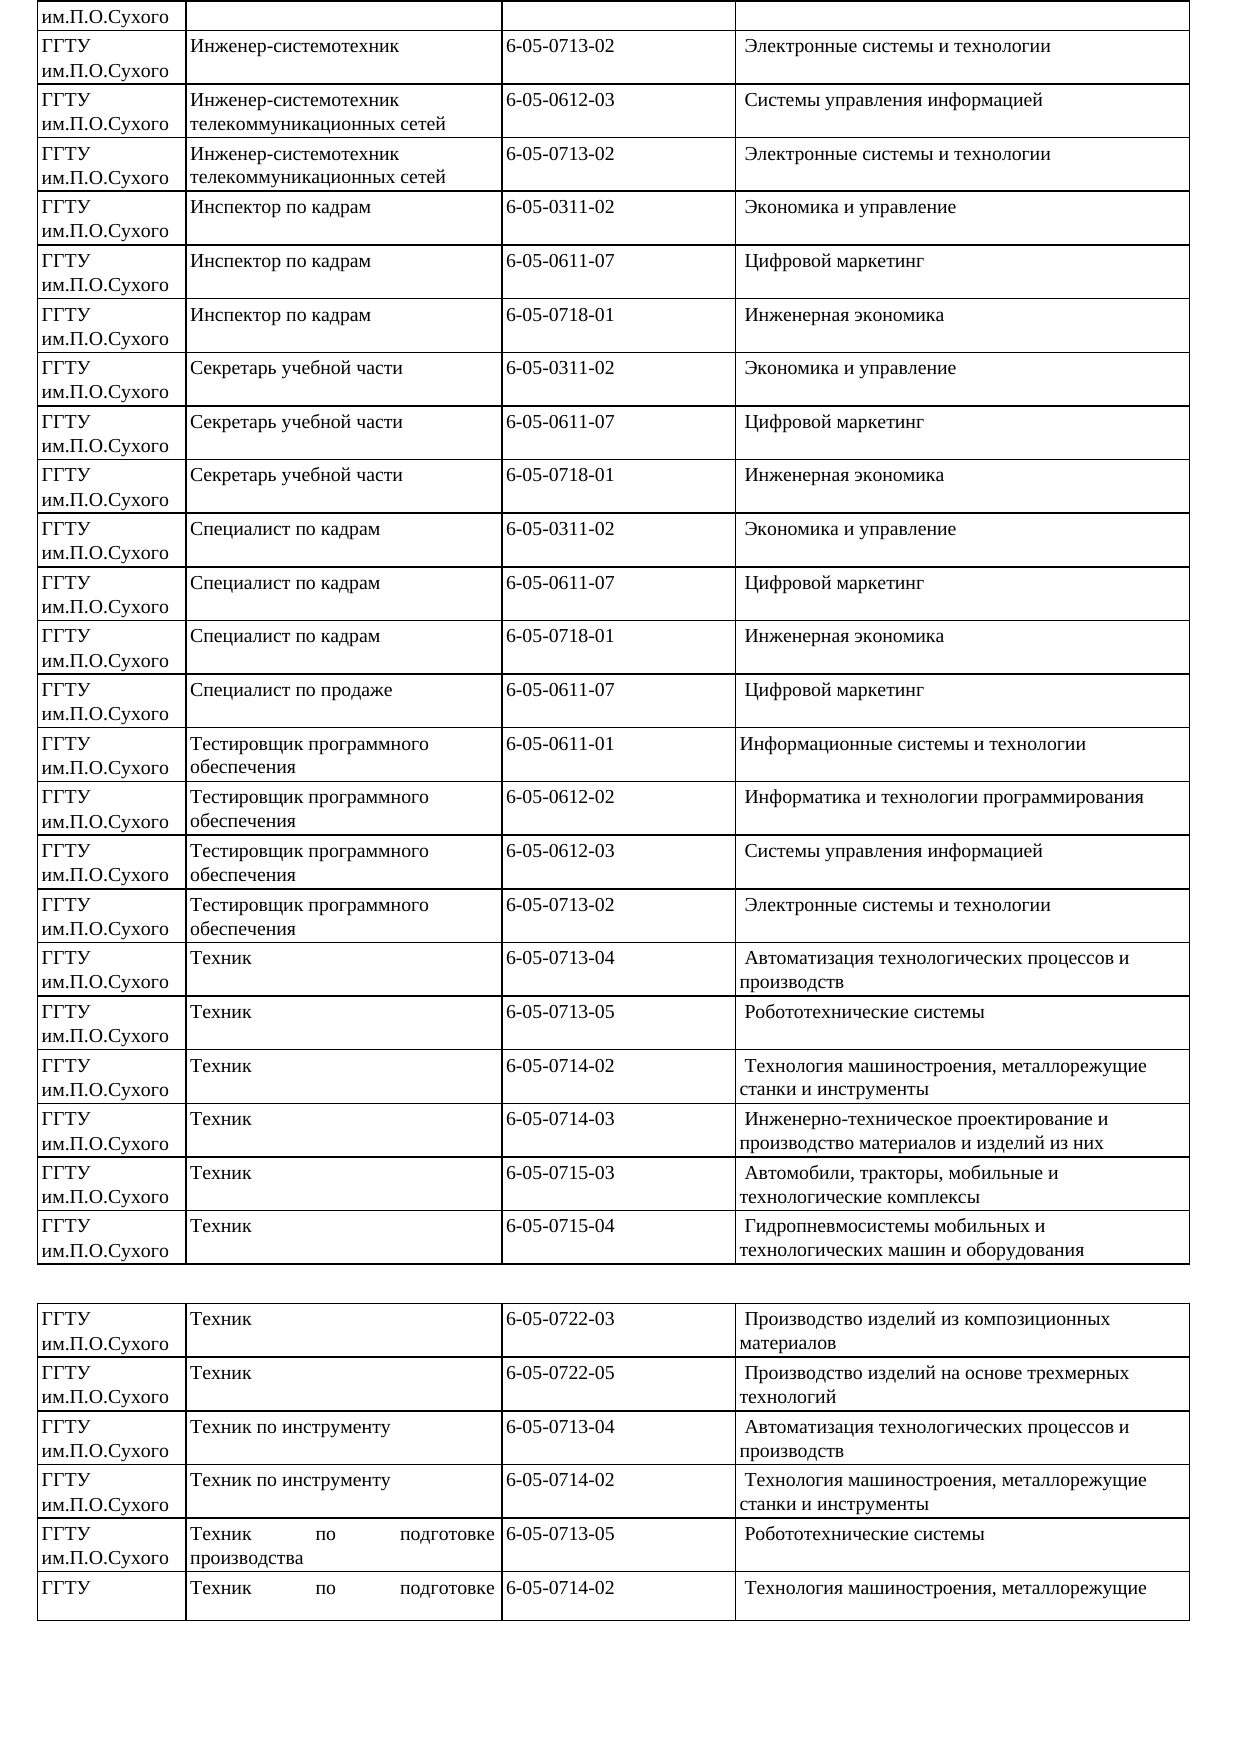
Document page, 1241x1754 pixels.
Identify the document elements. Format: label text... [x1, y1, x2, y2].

table_cell Техник по подготовке производства [187, 1519, 501, 1571]
table_cell 6-05-0611-07 [503, 246, 735, 298]
table_cell им.П.О.Сухого [38, 2, 185, 29]
table_cell ГГТУ им.П.О.Сухого [38, 460, 185, 512]
table_cell Инженер-системотехник телекоммуникационных сетей [187, 138, 501, 190]
table_cell Электронные системы и технологии [736, 890, 1189, 941]
table_cell Робототехнические системы [736, 1519, 1189, 1571]
table_cell Инженерная экономика [736, 621, 1189, 673]
table_cell ГГТУ им.П.О.Сухого [38, 1104, 185, 1156]
table_cell ГГТУ им.П.О.Сухого [38, 890, 185, 941]
table_cell Автоматизация технологических процессов и производств [736, 1412, 1189, 1463]
table_cell Системы управления информацией [736, 85, 1189, 137]
table_cell Экономика и управление [736, 514, 1189, 566]
table_cell Инженер-системотехник телекоммуникационных сетей [187, 85, 501, 137]
table_cell 6-05-0714-02 [503, 1050, 735, 1102]
table_cell ГГТУ им.П.О.Сухого [38, 138, 185, 190]
table_cell Техник [187, 1211, 501, 1263]
table_cell ГГТУ им.П.О.Сухого [38, 728, 185, 781]
table_cell Специалист по продаже [187, 675, 501, 727]
table_cell 6-05-0714-02 [503, 1572, 735, 1619]
table_cell Секретарь учебной части [187, 460, 501, 512]
table_cell Производство изделий на основе трехмерных технологий [736, 1358, 1189, 1410]
table_cell 6-05-0611-01 [503, 728, 735, 781]
table_cell 6-05-0715-03 [503, 1158, 735, 1210]
table_cell Электронные системы и технологии [736, 138, 1189, 190]
table_cell ГГТУ им.П.О.Сухого [38, 1465, 185, 1517]
table_cell ГГТУ им.П.О.Сухого [38, 192, 185, 244]
table_cell Технология машиностроения, металлорежущие станки и инструменты [736, 1050, 1189, 1102]
table_cell Тестировщик программного обеспечения [187, 782, 501, 834]
table_cell Инженерная экономика [736, 299, 1189, 351]
table_header 6-05-0722-03 [503, 1304, 735, 1356]
table_cell Инженерная экономика [736, 460, 1189, 512]
table_cell 6-05-0722-05 [503, 1358, 735, 1410]
table_cell Информационные системы и технологии [736, 728, 1189, 781]
table_cell 6-05-0611-07 [503, 675, 735, 727]
table_cell Инспектор по кадрам [187, 299, 501, 351]
table_cell Секретарь учебной части [187, 407, 501, 459]
table_cell ГГТУ им.П.О.Сухого [38, 514, 185, 566]
table_header ГГТУ им.П.О.Сухого [38, 1304, 185, 1356]
table_cell ГГТУ им.П.О.Сухого [38, 1158, 185, 1210]
table_cell Техник [187, 943, 501, 995]
table_cell 6-05-0713-02 [503, 138, 735, 190]
table_cell Техник [187, 1158, 501, 1210]
table_cell 6-05-0311-02 [503, 192, 735, 244]
table_cell ГГТУ им.П.О.Сухого [38, 568, 185, 619]
table_cell 6-05-0611-07 [503, 568, 735, 619]
table_cell ГГТУ им.П.О.Сухого [38, 1211, 185, 1263]
table_cell 6-05-0612-02 [503, 782, 735, 834]
table_cell [736, 2, 1189, 29]
table_cell Тестировщик программного обеспечения [187, 836, 501, 888]
table_cell Экономика и управление [736, 192, 1189, 244]
table_cell Техник [187, 1358, 501, 1410]
table_cell 6-05-0311-02 [503, 353, 735, 405]
table_cell ГГТУ им.П.О.Сухого [38, 407, 185, 459]
table_cell Техник по подготовке [187, 1572, 501, 1619]
table_cell ГГТУ им.П.О.Сухого [38, 1519, 185, 1571]
table_cell Инженер-системотехник [187, 31, 501, 83]
table_cell Техник по инструменту [187, 1465, 501, 1517]
table_cell ГГТУ им.П.О.Сухого [38, 943, 185, 995]
table_cell 6-05-0718-01 [503, 621, 735, 673]
table_cell Электронные системы и технологии [736, 31, 1189, 83]
table_cell 6-05-0713-04 [503, 1412, 735, 1463]
table_cell Автоматизация технологических процессов и производств [736, 943, 1189, 995]
table_cell Технология машиностроения, металлорежущие [736, 1572, 1189, 1619]
table_cell ГГТУ им.П.О.Сухого [38, 299, 185, 351]
table_cell 6-05-0713-02 [503, 31, 735, 83]
table_cell ГГТУ им.П.О.Сухого [38, 621, 185, 673]
table_cell Специалист по кадрам [187, 568, 501, 619]
table_cell Тестировщик программного обеспечения [187, 890, 501, 941]
table_cell Инженерно-техническое проектирование и производство материалов и изделий из них [736, 1104, 1189, 1156]
table_cell Цифровой маркетинг [736, 407, 1189, 459]
table_cell Цифровой маркетинг [736, 568, 1189, 619]
table_cell Системы управления информацией [736, 836, 1189, 888]
table_cell 6-05-0611-07 [503, 407, 735, 459]
table_cell ГГТУ им.П.О.Сухого [38, 1050, 185, 1102]
table_cell Цифровой маркетинг [736, 246, 1189, 298]
table_cell 6-05-0714-03 [503, 1104, 735, 1156]
table_cell Техник [187, 1104, 501, 1156]
table_cell ГГТУ им.П.О.Сухого [38, 997, 185, 1049]
table_cell 6-05-0714-02 [503, 1465, 735, 1517]
table_cell 6-05-0713-02 [503, 890, 735, 941]
table_cell ГГТУ им.П.О.Сухого [38, 353, 185, 405]
table_cell 6-05-0713-05 [503, 1519, 735, 1571]
table_cell ГГТУ [38, 1572, 185, 1619]
table_cell Робототехнические системы [736, 997, 1189, 1049]
table_cell Информатика и технологии программирования [736, 782, 1189, 834]
table_cell Технология машиностроения, металлорежущие станки и инструменты [736, 1465, 1189, 1517]
table_cell 6-05-0713-05 [503, 997, 735, 1049]
table_cell 6-05-0715-04 [503, 1211, 735, 1263]
table_cell 6-05-0612-03 [503, 85, 735, 137]
table_cell Инспектор по кадрам [187, 246, 501, 298]
table_cell Автомобили, тракторы, мобильные и технологические комплексы [736, 1158, 1189, 1210]
table_header Техник [187, 1304, 501, 1356]
table_cell [187, 2, 501, 29]
table_header Производство изделий из композиционных материалов [736, 1304, 1189, 1356]
table_cell ГГТУ им.П.О.Сухого [38, 246, 185, 298]
table_cell ГГТУ им.П.О.Сухого [38, 836, 185, 888]
table_cell 6-05-0612-03 [503, 836, 735, 888]
table_cell Цифровой маркетинг [736, 675, 1189, 727]
table_cell ГГТУ им.П.О.Сухого [38, 782, 185, 834]
table_cell ГГТУ им.П.О.Сухого [38, 1358, 185, 1410]
table_cell Экономика и управление [736, 353, 1189, 405]
table_cell Гидропневмосистемы мобильных и технологических машин и оборудования [736, 1211, 1189, 1263]
table_cell Секретарь учебной части [187, 353, 501, 405]
table_cell Техник [187, 997, 501, 1049]
table_cell 6-05-0718-01 [503, 460, 735, 512]
table_cell Техник по инструменту [187, 1412, 501, 1463]
table_cell ГГТУ им.П.О.Сухого [38, 85, 185, 137]
table_cell 6-05-0713-04 [503, 943, 735, 995]
table_cell ГГТУ им.П.О.Сухого [38, 675, 185, 727]
table_cell Тестировщик программного обеспечения [187, 728, 501, 781]
table_cell ГГТУ им.П.О.Сухого [38, 1412, 185, 1463]
table_cell ГГТУ им.П.О.Сухого [38, 31, 185, 83]
table_cell Инспектор по кадрам [187, 192, 501, 244]
table_cell Техник [187, 1050, 501, 1102]
table_cell 6-05-0718-01 [503, 299, 735, 351]
table_cell Специалист по кадрам [187, 621, 501, 673]
table_cell 6-05-0311-02 [503, 514, 735, 566]
table_cell Специалист по кадрам [187, 514, 501, 566]
table_cell [503, 2, 735, 29]
